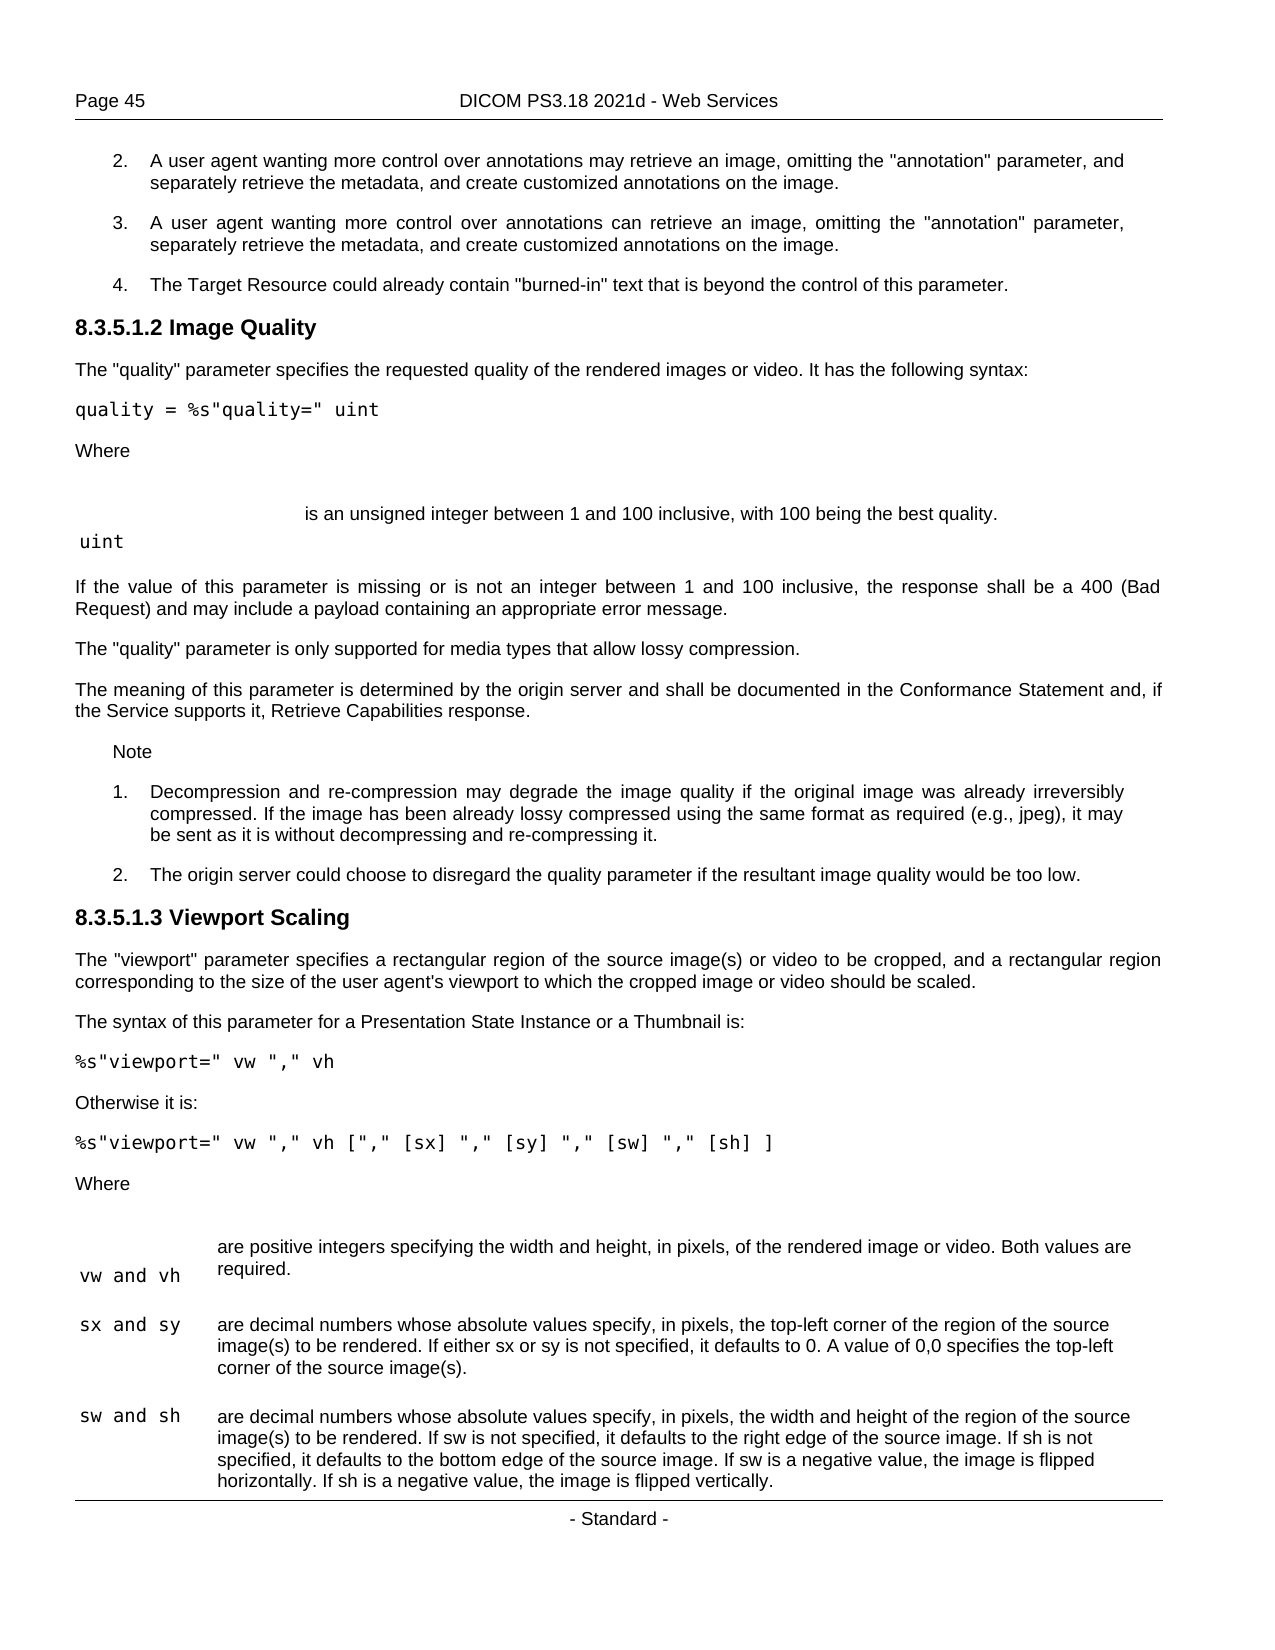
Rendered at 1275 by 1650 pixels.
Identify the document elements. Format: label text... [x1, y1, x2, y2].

text quality = %s"quality=" uint [75, 399, 1162, 421]
table_header vw and vh [75, 1213, 213, 1291]
text Otherwise it is: [75, 1092, 1162, 1113]
text The "viewport" parameter specifies a rectangular region of the source image(s) or video to be cropped, and a rectangular region corresponding to the size of the user agent's viewport to which the cropped image or video should be scaled. [75, 949, 1162, 992]
text The meaning of this parameter is determined by the origin server and shall be documented in the Conformance Statement and, if the Service supports it, Retrieve Capabilities response. [75, 678, 1162, 722]
text 2. The origin server could choose to disregard the quality parameter if the resultant image quality would be too low. [112, 864, 1125, 886]
text 8.3.5.1.3 Viewport Scaling [75, 904, 1162, 930]
table_cell sw and sh [75, 1383, 213, 1496]
text The "quality" parameter specifies the requested quality of the rendered images or video. It has the following syntax: [75, 359, 1162, 380]
text 3. A user agent wanting more control over annotations can retrieve an image, omitting the "annotation" parameter, separately retrieve the metadata, and create customized annotations on the image. [112, 212, 1125, 255]
table_cell are decimal numbers whose absolute values specify, in pixels, the top-left corner of the region of the source image(s) to be rendered. If either sx or sy is not specified, it defaults to 0. A value of 0,0 specifies the top-left corner of the source image(s). [213, 1291, 1162, 1383]
table_header is an unsigned integer between 1 and 100 inclusive, with 100 being the best quality. [300, 480, 1162, 558]
text 2. A user agent wanting more control over annotations may retrieve an image, omitting the "annotation" parameter, and separately retrieve the metadata, and create customized annotations on the image. [112, 150, 1125, 193]
table_header are positive integers specifying the width and height, in pixels, of the rendered image or video. Both values are required. [213, 1213, 1162, 1291]
text Note [112, 740, 1125, 762]
table_cell sx and sy [75, 1291, 213, 1383]
text 1. Decompression and re-compression may degrade the image quality if the original image was already irreversibly compressed. If the image has been already lossy compressed using the same format as required (e.g., jpeg), it may be sent as it is without decompressing and re-compressing it. [112, 781, 1125, 845]
table_cell are decimal numbers whose absolute values specify, in pixels, the width and height of the region of the source image(s) to be rendered. If sw is not specified, it defaults to the right edge of the source image. If sh is not specified, it defaults to the bottom edge of the source image. If sw is a negative value, the image is flipped horizontally. If sh is a negative value, the image is flipped vertically. [213, 1383, 1162, 1496]
text Where [75, 439, 1162, 461]
text If the value of this parameter is missing or is not an integer between 1 and 100 inclusive, the response shall be a 400 (Bad Request) and may include a payload containing an appropriate error message. [75, 576, 1162, 619]
text 4. The Target Resource could already contain "burned-in" text that is beyond the control of this parameter. [112, 274, 1125, 295]
text Where [75, 1173, 1162, 1194]
text The syntax of this parameter for a Presentation State Instance or a Thumbnail is: [75, 1011, 1162, 1032]
table_header uint [75, 480, 300, 558]
text 8.3.5.1.2 Image Quality [75, 314, 1162, 340]
text %s"viewport=" vw "," vh ["," [sx] "," [sy] "," [sw] "," [sh] ] [75, 1132, 1162, 1154]
text The "quality" parameter is only supported for media types that allow lossy compression. [75, 638, 1162, 660]
text %s"viewport=" vw "," vh [75, 1051, 1162, 1073]
